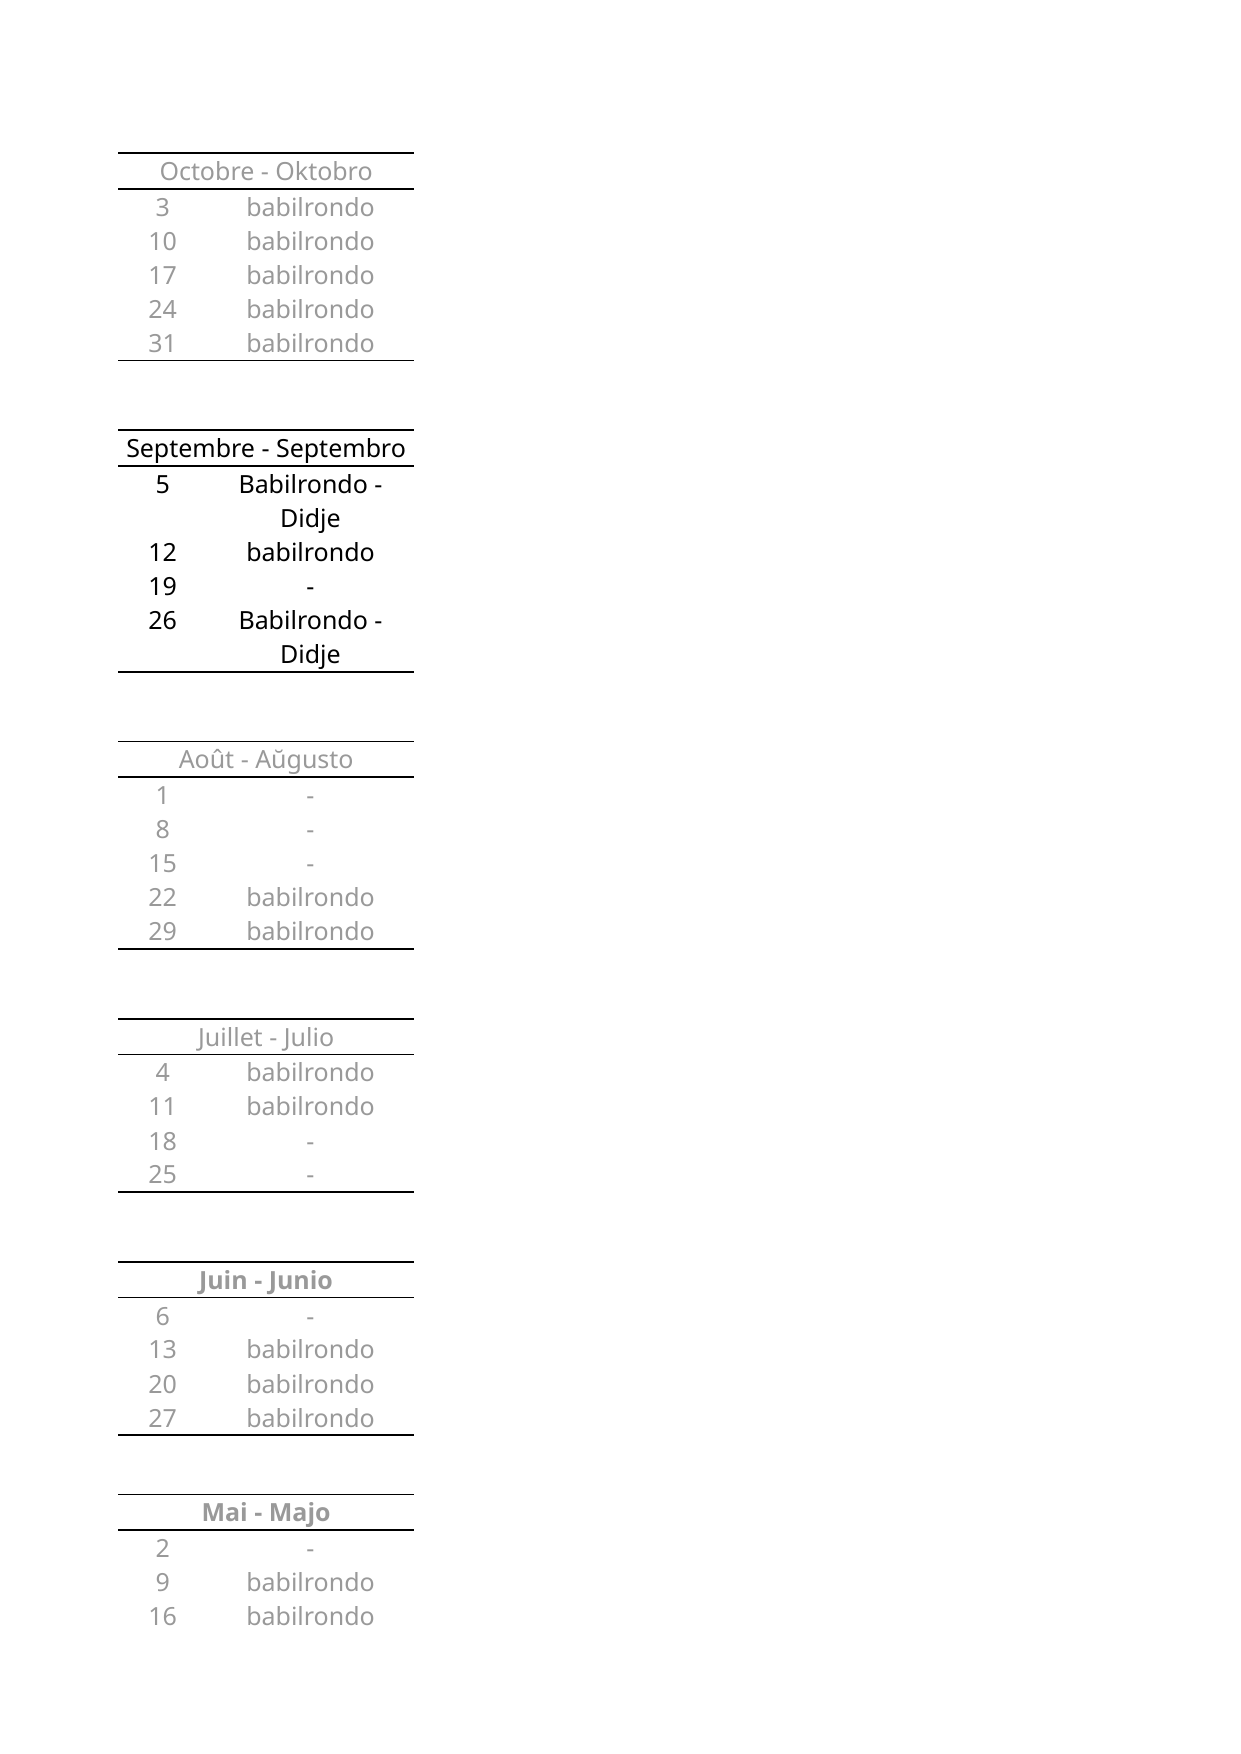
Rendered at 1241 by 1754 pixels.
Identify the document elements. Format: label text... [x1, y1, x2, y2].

table_cell babilrondo [207, 1089, 414, 1123]
table_cell babilrondo [207, 1055, 414, 1089]
table_cell 11 [118, 1089, 207, 1123]
table_cell 17 [118, 258, 207, 292]
table_cell 18 [118, 1123, 207, 1157]
table_cell 10 [118, 224, 207, 257]
table_cell 27 [118, 1400, 207, 1434]
table_cell babilrondo [207, 1565, 414, 1599]
table_header Mai - Majo [118, 1495, 414, 1529]
table_cell - [207, 1157, 414, 1191]
table_cell - [207, 846, 414, 880]
table_cell 20 [118, 1366, 207, 1400]
table_cell 3 [118, 190, 207, 223]
table_header Octobre - Oktobro [118, 154, 414, 188]
table_cell 22 [118, 880, 207, 914]
table_cell 16 [118, 1599, 207, 1633]
table_cell 9 [118, 1565, 207, 1599]
table_cell babilrondo [207, 1366, 414, 1400]
table_cell 15 [118, 846, 207, 880]
table_cell 24 [118, 292, 207, 326]
table_cell - [207, 778, 414, 812]
table_cell 5 [118, 467, 207, 535]
table_cell babilrondo [207, 880, 414, 914]
table_header Septembre - Septembro [118, 431, 414, 465]
table_cell 1 [118, 778, 207, 812]
table_cell 25 [118, 1157, 207, 1191]
table_header Août - Aŭgusto [118, 742, 414, 776]
table_cell babilrondo [207, 190, 414, 223]
table_cell babilrondo [207, 258, 414, 292]
table_cell 12 [118, 535, 207, 569]
table_cell babilrondo [207, 326, 414, 360]
table_header Juin - Junio [118, 1263, 414, 1297]
table_cell babilrondo [207, 1332, 414, 1366]
table_cell - [207, 1298, 414, 1332]
table_cell 8 [118, 812, 207, 846]
table_cell 26 [118, 603, 207, 671]
table_cell Babilrondo - Didje [207, 467, 414, 535]
table_cell - [207, 812, 414, 846]
table_cell Babilrondo - Didje [207, 603, 414, 671]
table_cell 6 [118, 1298, 207, 1332]
table_cell 19 [118, 569, 207, 603]
table_cell - [207, 1123, 414, 1157]
table_header Juillet - Julio [118, 1020, 414, 1053]
table_cell 31 [118, 326, 207, 360]
table_cell 29 [118, 914, 207, 948]
table_cell 4 [118, 1055, 207, 1089]
table_cell babilrondo [207, 1599, 414, 1633]
table_cell 2 [118, 1531, 207, 1565]
table_cell babilrondo [207, 535, 414, 569]
table_cell babilrondo [207, 224, 414, 257]
table_cell 13 [118, 1332, 207, 1366]
table_cell babilrondo [207, 914, 414, 948]
table_cell - [207, 1531, 414, 1565]
table_cell - [207, 569, 414, 603]
table_cell babilrondo [207, 1400, 414, 1434]
table_cell babilrondo [207, 292, 414, 326]
